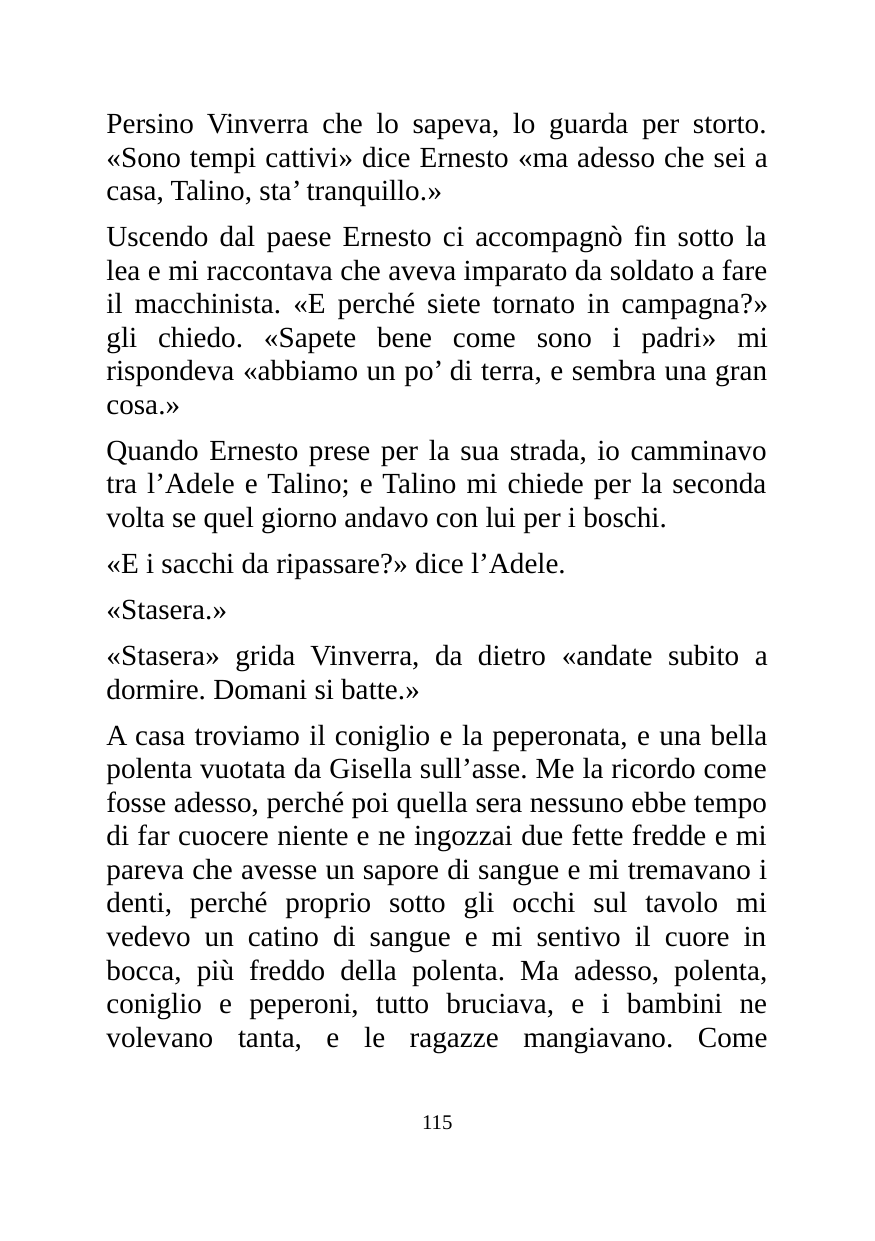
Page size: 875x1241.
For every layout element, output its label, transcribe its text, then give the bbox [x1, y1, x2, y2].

text Quando Ernesto prese per la sua strada, io camminavo tra l’Adele e Talino; e Talino mi chiede per la seconda volta se quel giorno andavo con lui per i boschi. [106, 433, 768, 534]
text «E i sacchi da ripassare?» dice l’Adele. [106, 546, 768, 580]
text A casa troviamo il coniglio e la peperonata, e una bella polenta vuotata da Gisella sull’asse. Me la ricordo come fosse adesso, perché poi quella sera nessuno ebbe tempo di far cuocere niente e ne ingozzai due fette fredde e mi pareva che avesse un sapore di sangue e mi tremavano i denti, perché proprio sotto gli occhi sul tavolo mi vedevo un catino di sangue e mi sentivo il cuore in bocca, più freddo della polenta. Ma adesso, polenta, coniglio e peperoni, tutto bruciava, e i bambini ne volevano tanta, e le ragazze mangiavano. Come [106, 718, 768, 1053]
text Uscendo dal paese Ernesto ci accompagnò fin sotto la lea e mi raccontava che aveva imparato da soldato a fare il macchinista. «E perché siete tornato in campagna?» gli chiedo. «Sapete bene come sono i padri» mi rispondeva «abbiamo un po’ di terra, e sembra una gran cosa.» [106, 219, 768, 421]
text Persino Vinverra che lo sapeva, lo guarda per storto. «Sono tempi cattivi» dice Ernesto «ma adesso che sei a casa, Talino, sta’ tranquillo.» [106, 106, 768, 207]
text «Stasera.» [106, 592, 768, 626]
text «Stasera» grida Vinverra, da dietro «andate subito a dormire. Domani si batte.» [106, 638, 768, 705]
